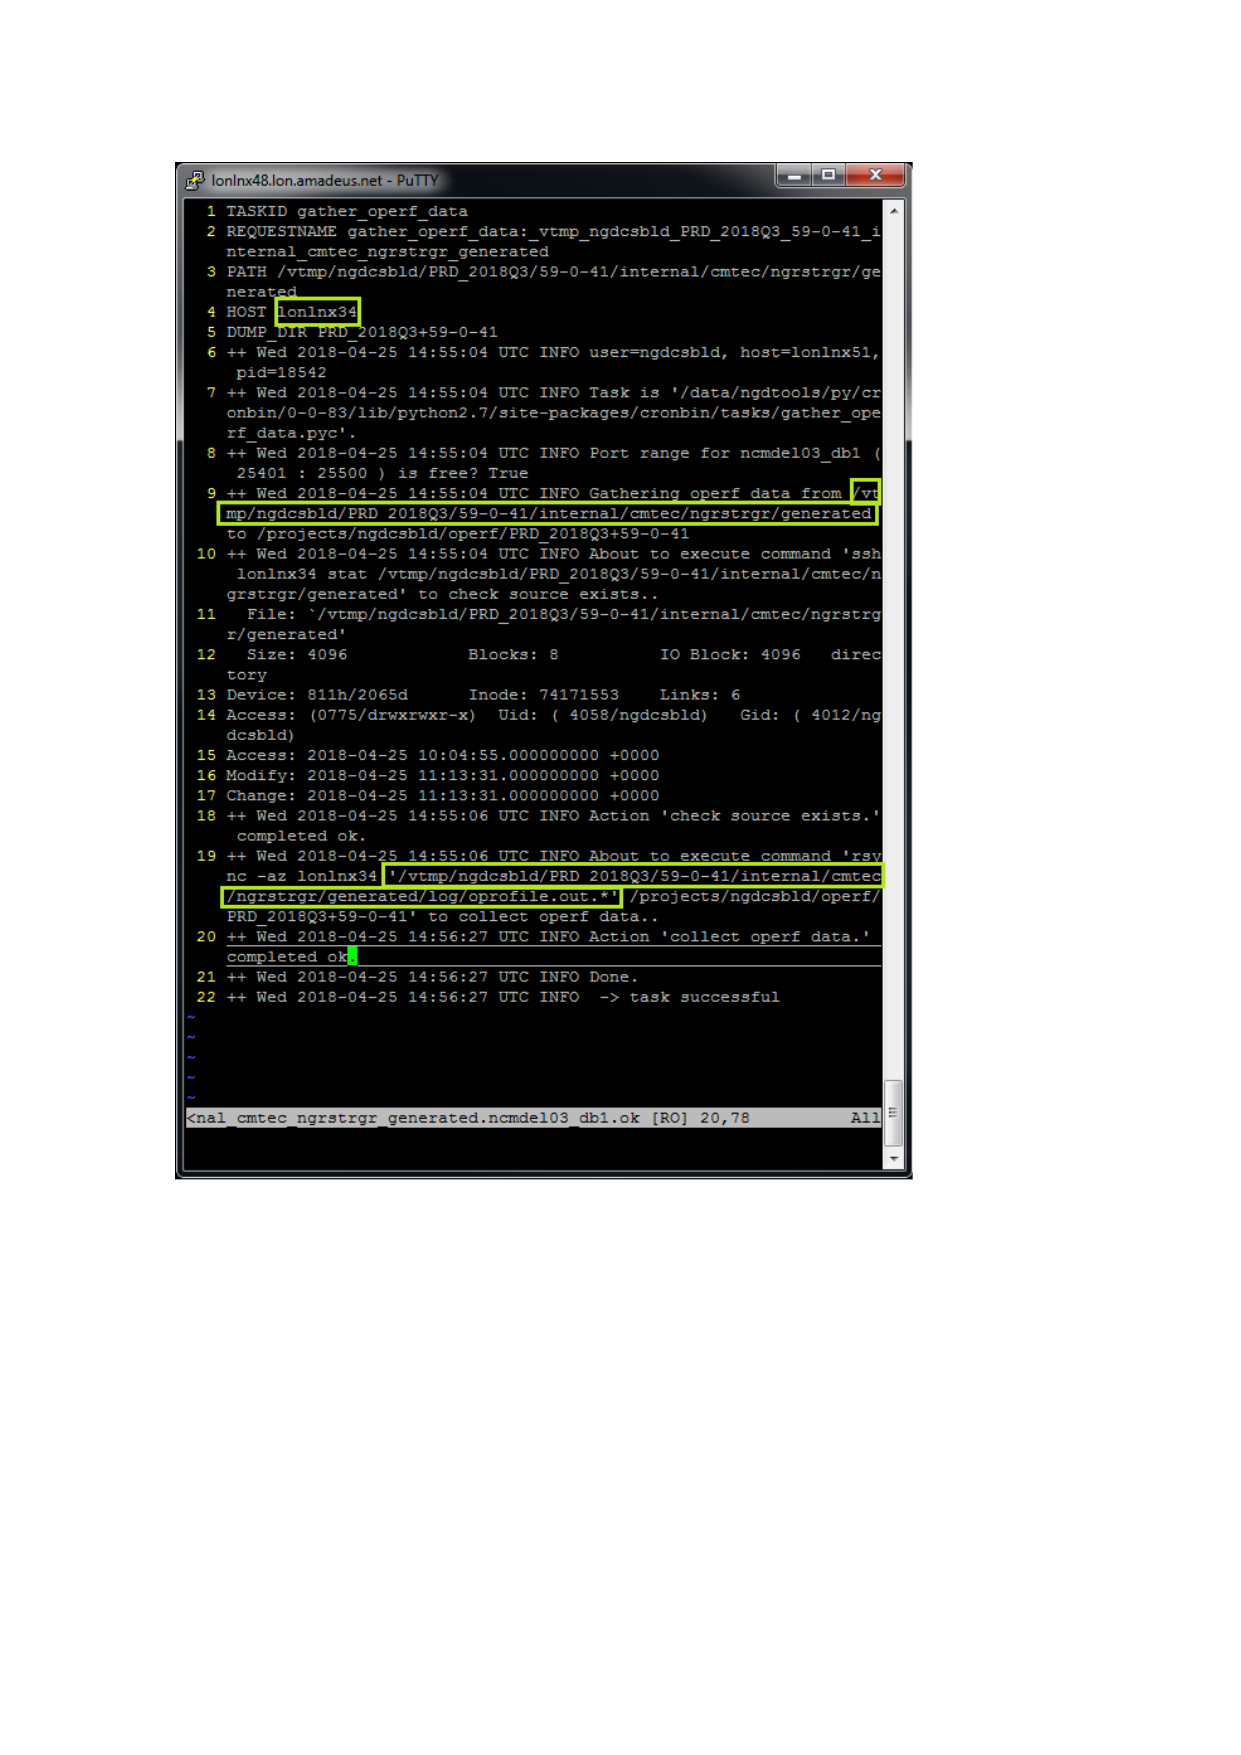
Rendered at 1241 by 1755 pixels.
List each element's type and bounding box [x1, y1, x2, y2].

picture [175, 162, 913, 1182]
